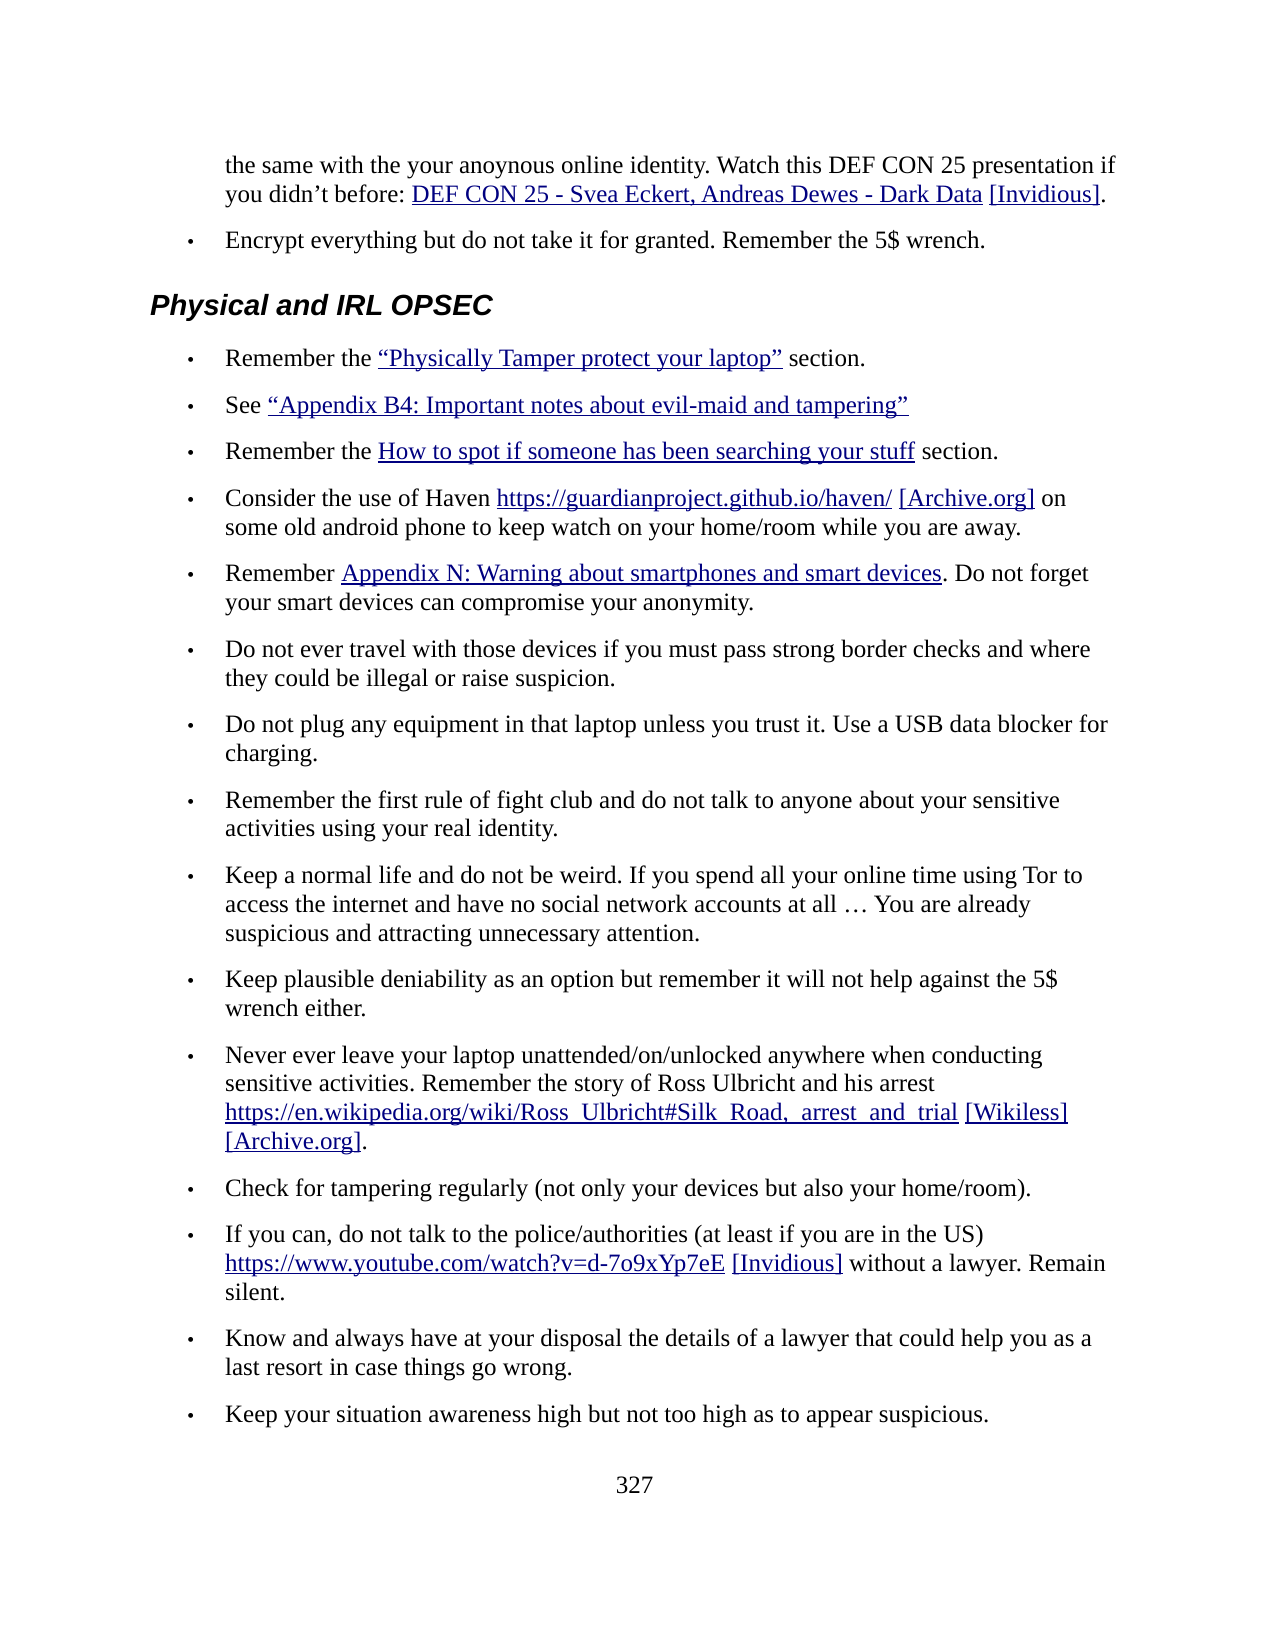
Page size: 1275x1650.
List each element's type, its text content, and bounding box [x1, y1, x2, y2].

list the same with the your anoynous online identity. Watch this DEF CON 25 presentation if you didn’t before: DEF CON 25 - Svea Eckert, Andreas Dewes - Dark Data [Invidious]. [187, 150, 1125, 207]
list Do not plug any equipment in that laptop unless you trust it. Use a USB data blocker for charging. [187, 709, 1125, 767]
list Know and always have at your disposal the details of a lawyer that could help you as a last resort in case things go wrong. [187, 1323, 1125, 1381]
list See “Appendix B4: Important notes about evil-maid and tampering” [187, 390, 1125, 418]
list Keep plausible deniability as an option but remember it will not help against the 5$ wrench either. [187, 964, 1125, 1022]
list Keep your situation awareness high but not too high as to appear suspicious. [187, 1399, 1125, 1428]
list Encrypt everything but do not take it for granted. Remember the 5$ wrench. [187, 225, 1125, 254]
list Do not ever travel with those devices if you must pass strong border checks and where they could be illegal or raise suspicion. [187, 634, 1125, 691]
subtitle Physical and IRL OPSEC [150, 288, 1125, 322]
list Remember the first rule of fight club and do not talk to anyone about your sensitive activities using your real identity. [187, 785, 1125, 842]
list Never ever leave your laptop unattended/on/unlocked anywhere when conducting sensitive activities. Remember the story of Ross Ulbricht and his arrest https://en.wikipedia.org/wiki/Ross_Ulbricht#Silk_Road,_arrest_and_trial [Wikiless] [Archive.org]. [187, 1040, 1125, 1155]
list Check for tampering regularly (not only your devices but also your home/room). [187, 1173, 1125, 1201]
list Remember the How to spot if someone has been searching your stuff section. [187, 436, 1125, 465]
list Consider the use of Haven https://guardianproject.github.io/haven/ [Archive.org] on some old android phone to keep watch on your home/room while you are away. [187, 483, 1125, 541]
list Remember Appendix N: Warning about smartphones and smart devices. Do not forget your smart devices can compromise your anonymity. [187, 558, 1125, 616]
list If you can, do not talk to the police/authorities (at least if you are in the US) https://www.youtube.com/watch?v=d-7o9xYp7eE [Invidious] without a lawyer. Remain silent. [187, 1219, 1125, 1306]
list Keep a normal life and do not be weird. If you spend all your online time using Tor to access the internet and have no social network accounts at all … You are already suspicious and attracting unnecessary attention. [187, 860, 1125, 946]
list Remember the “Physically Tamper protect your laptop” section. [187, 343, 1125, 372]
